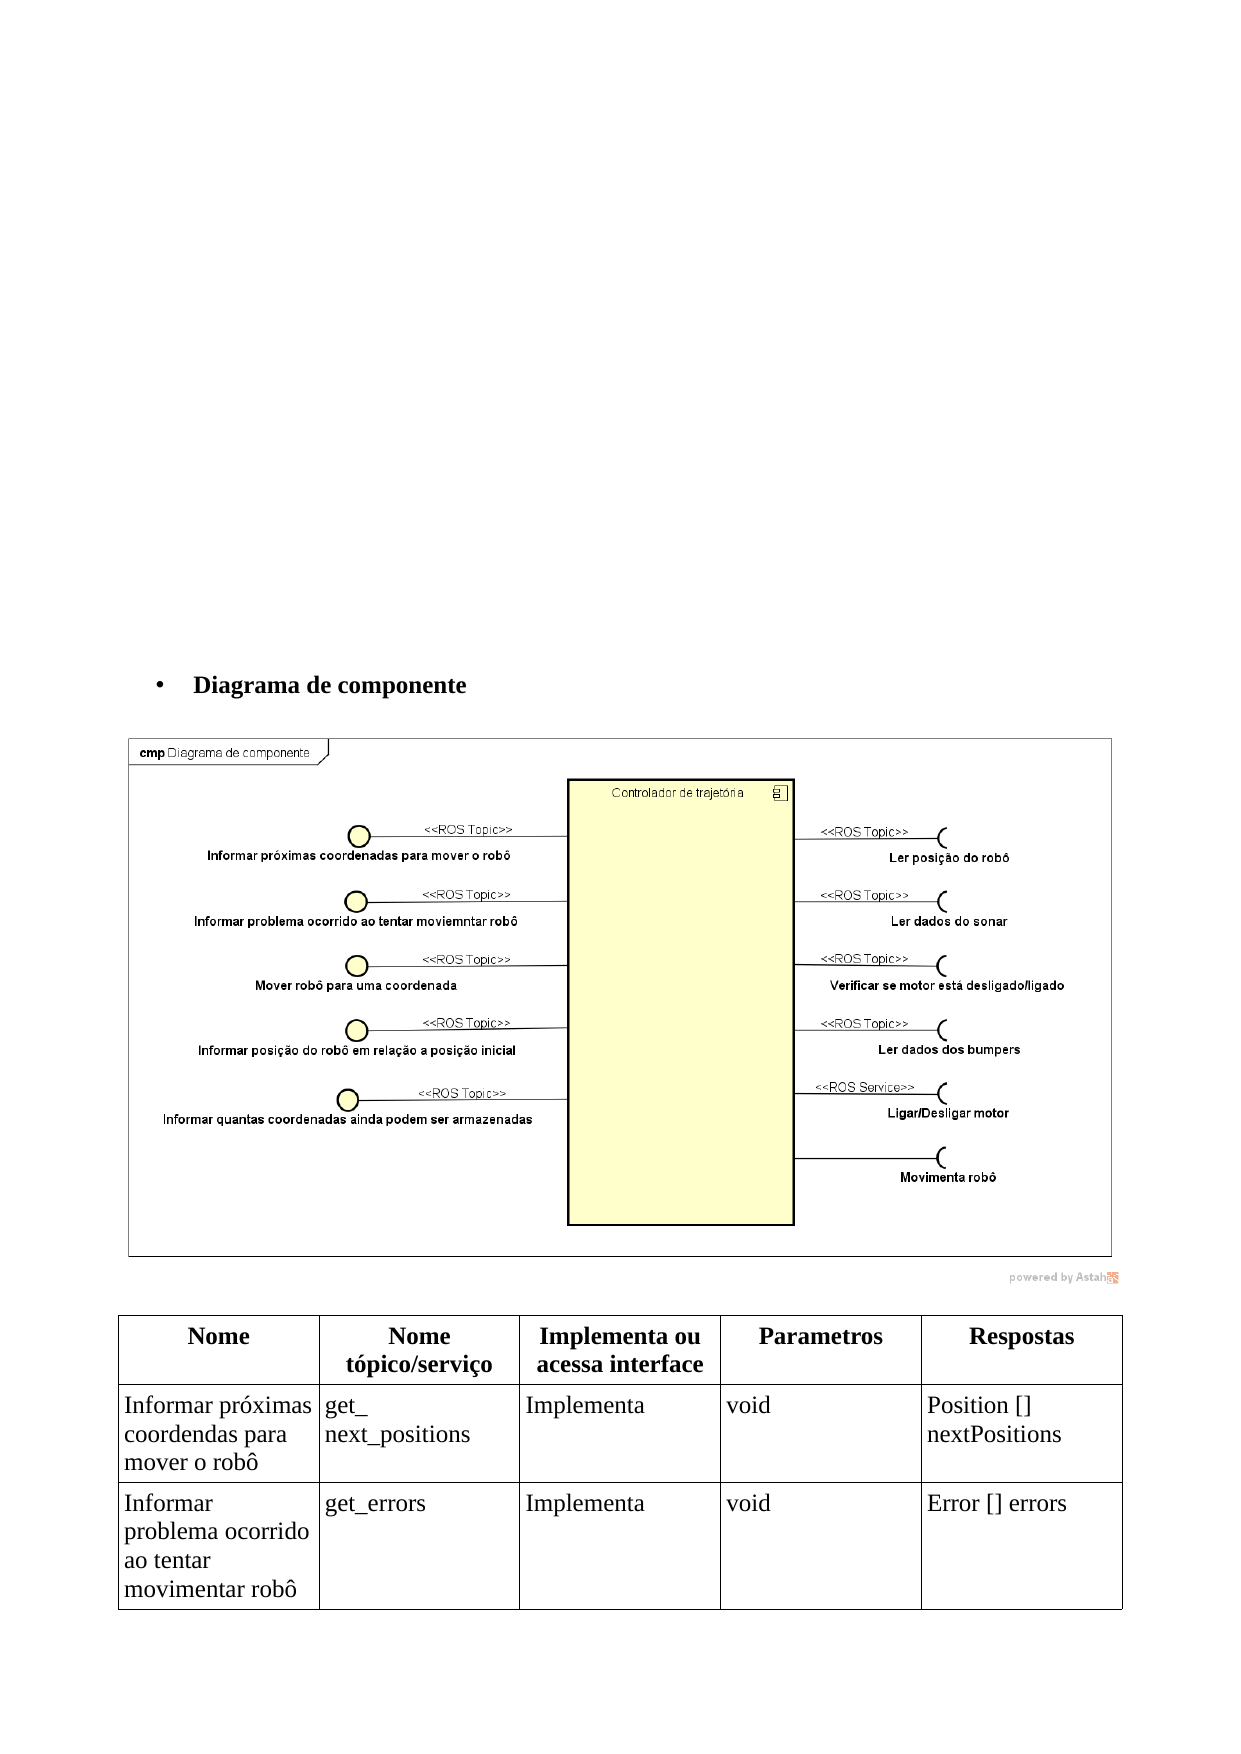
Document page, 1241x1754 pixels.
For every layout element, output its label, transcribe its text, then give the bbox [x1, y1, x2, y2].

table_cell get_errors [320, 1483, 519, 1608]
list Diagrama de componente [156, 671, 1122, 699]
table_cell void [721, 1483, 921, 1608]
table_cell Implementa [520, 1483, 720, 1608]
table_cell Position [] nextPositions [922, 1385, 1122, 1482]
table_header Implementa ou acessa interface [520, 1316, 720, 1384]
table_header Respostas [922, 1316, 1122, 1384]
table_cell Informar problema ocorrido ao tentar movimentar robô [119, 1483, 319, 1608]
table_cell get_ next_positions [320, 1385, 519, 1482]
picture [118, 728, 1122, 1287]
table_header Parametros [721, 1316, 921, 1384]
table_cell void [721, 1385, 921, 1482]
table_cell Error [] errors [922, 1483, 1122, 1608]
table_cell Informar próximas coordendas para mover o robô [119, 1385, 319, 1482]
table_header Nome tópico/serviço [320, 1316, 519, 1384]
table_header Nome [119, 1316, 319, 1384]
table_cell Implementa [520, 1385, 720, 1482]
